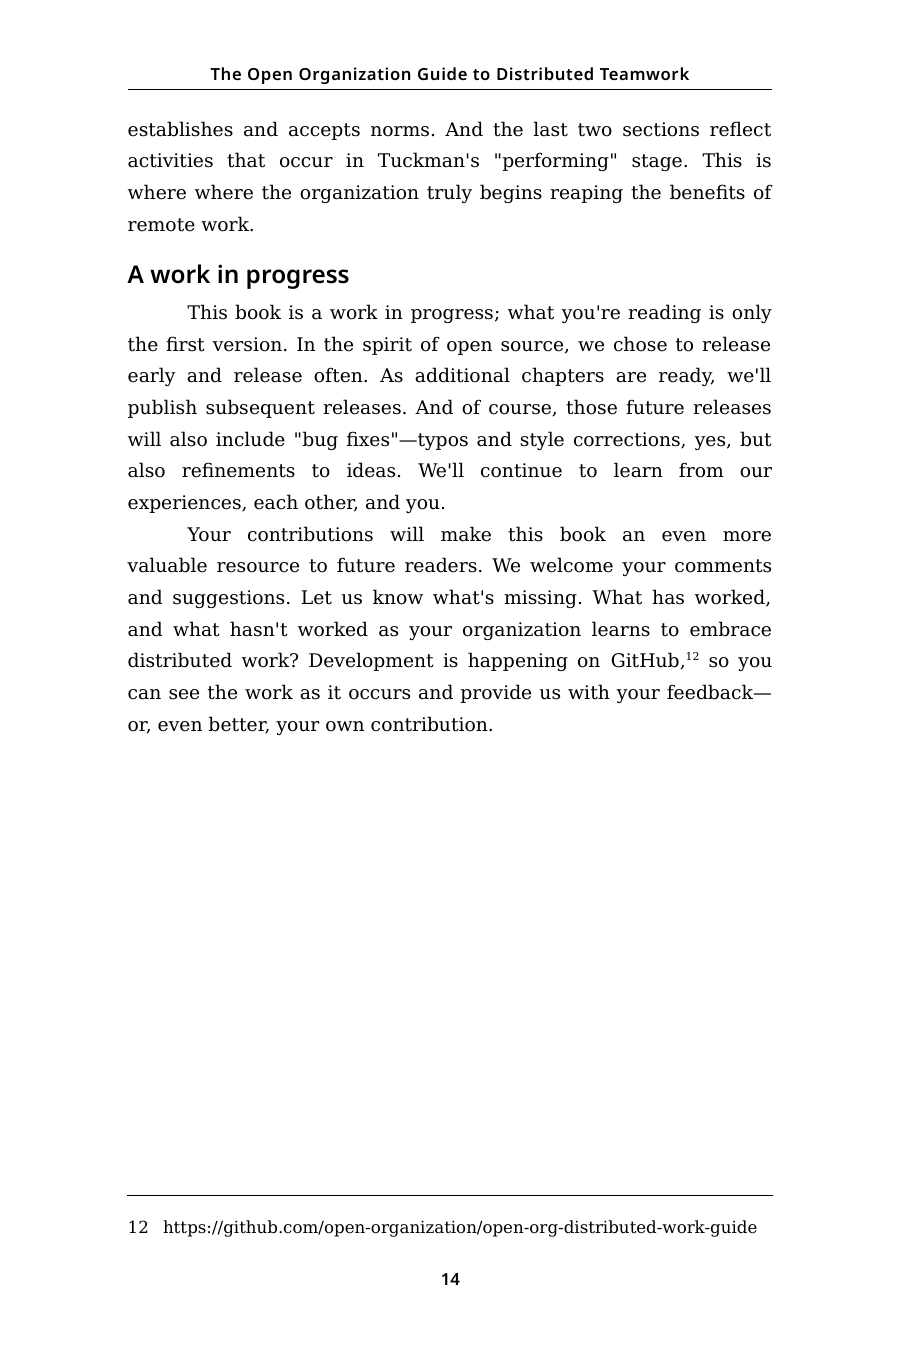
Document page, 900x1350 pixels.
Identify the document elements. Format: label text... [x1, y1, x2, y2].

text This book is a work in progress; what you're reading is only the first version. In the spirit of open source, we chose to release early and release often. As additional chapters are ready, we'll publish subsequent releases. And of course, those future releases will also include "bug fixes"—typos and style corrections, yes, but also refinements to ideas. We'll continue to learn from our experiences, each other, and you. [127, 302, 772, 514]
text establishes and accepts norms. And the last two sections reflect activities that occur in Tuckman's "performing" stage. This is where where the organization truly begins reaping the benefits of remote work. [127, 118, 772, 235]
subtitle A work in progress [127, 260, 772, 290]
text Your contributions will make this book an even more valuable resource to future readers. We welcome your comments and suggestions. Let us know what's missing. What has worked, and what hasn't worked as your organization learns to embrace distributed work? Development is happening on GitHub, so you can see the work as it occurs and provide us with your feedback—or, even better, your own contribution. [127, 524, 772, 736]
text https://github.com/open-organization/open-org-distributed-work-guide [127, 1218, 772, 1237]
